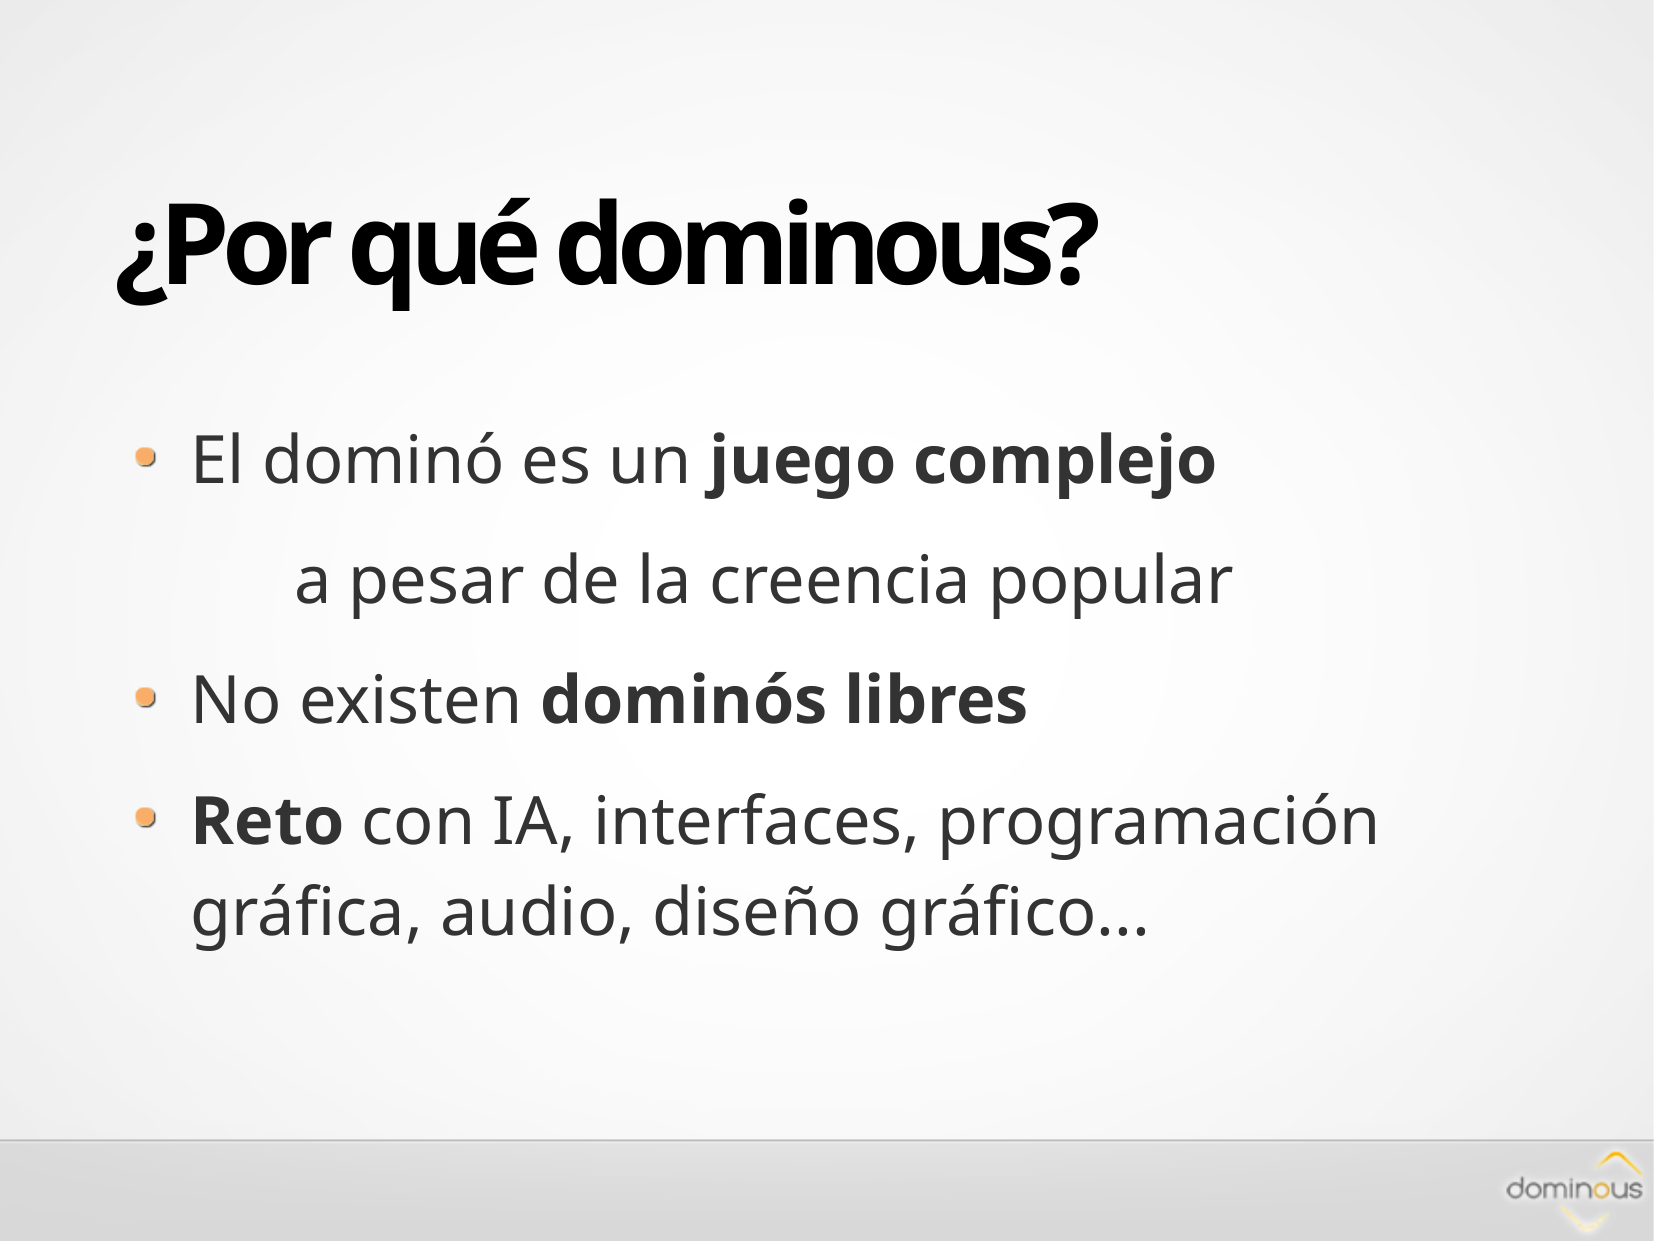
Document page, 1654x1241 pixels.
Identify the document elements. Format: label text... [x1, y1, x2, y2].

picture [0, 0, 1654, 1241]
text_box El dominó es un juego complejo a pesar de la creencia popular No existen dominós libres Reto con IA, interfaces, programación gráfica, audio, diseño gráfico... [119, 404, 1567, 1025]
text_box ¿Por qué dominous? [99, 179, 1565, 355]
